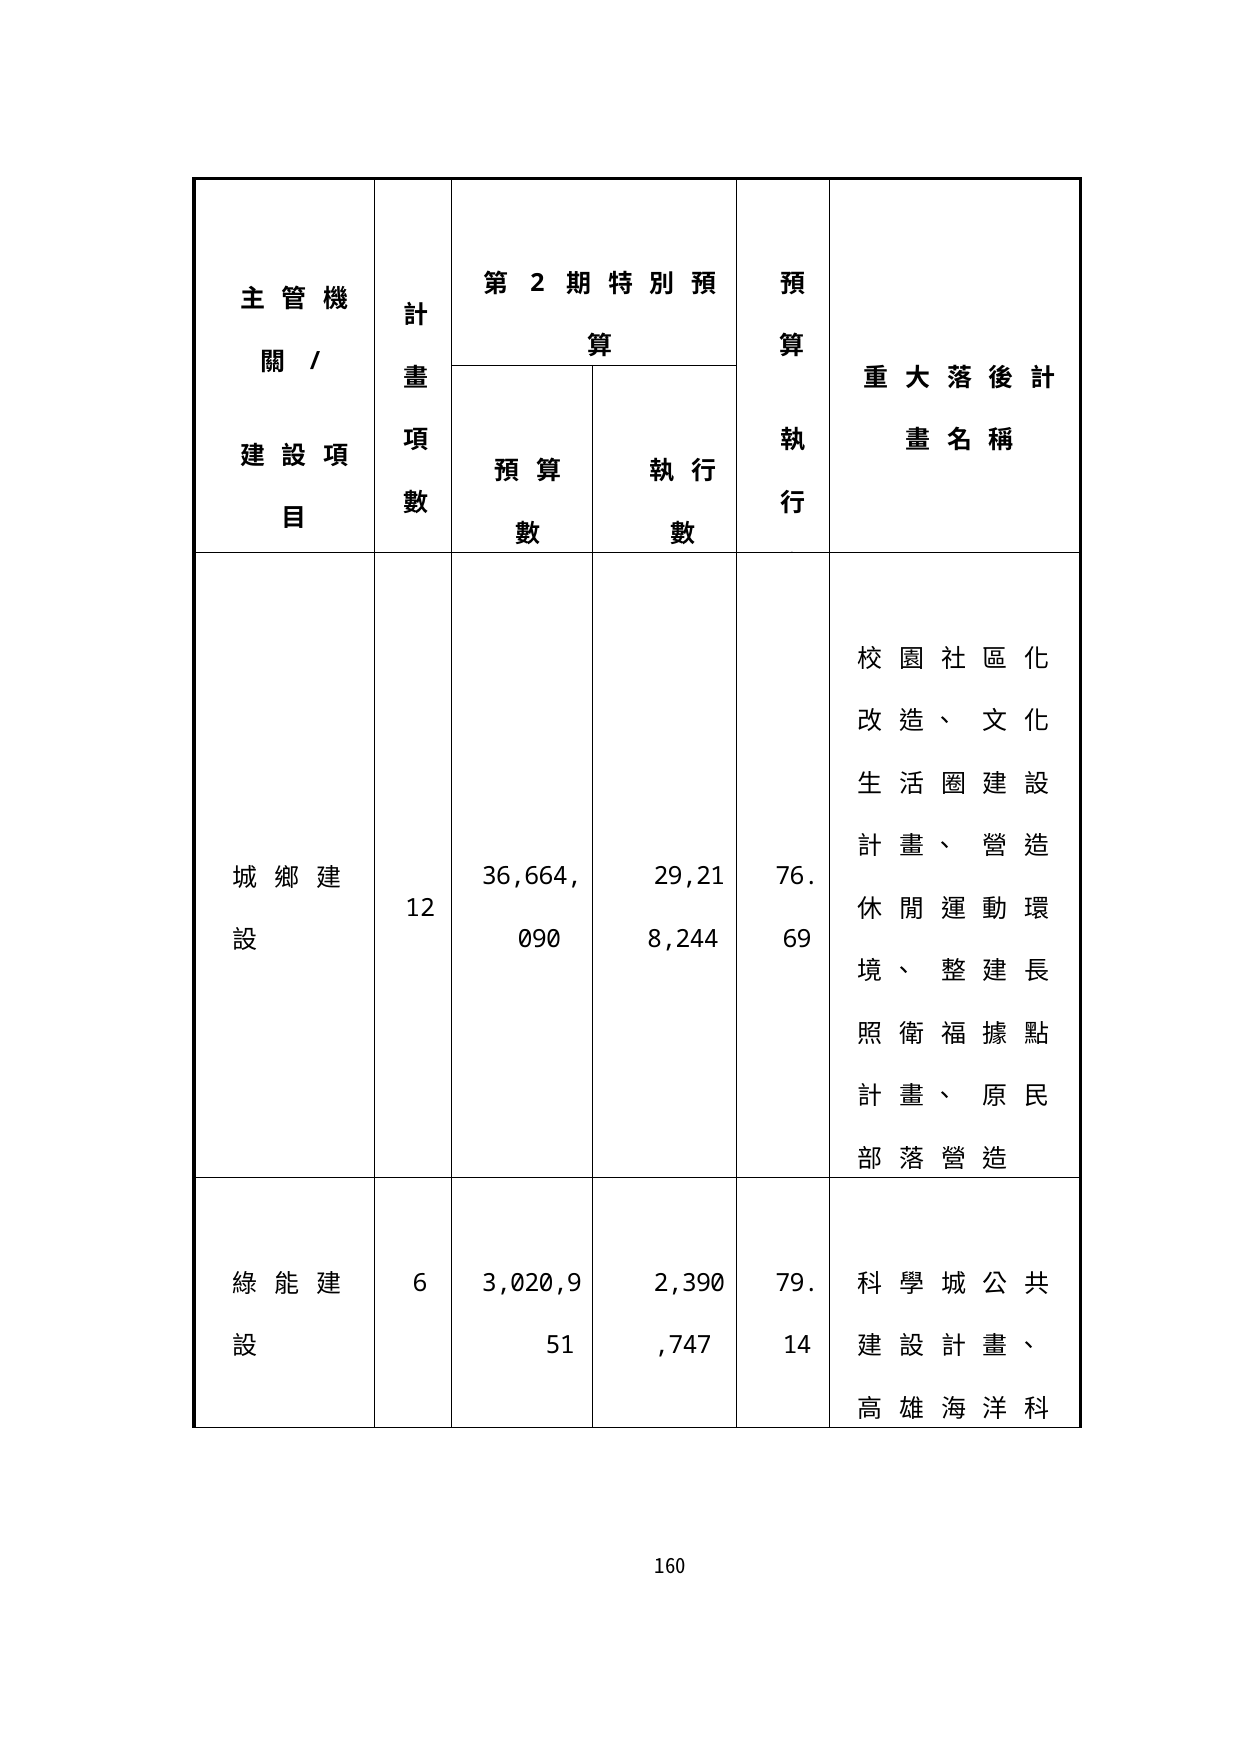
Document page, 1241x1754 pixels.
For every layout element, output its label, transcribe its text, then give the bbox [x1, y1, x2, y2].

table_header 第2期特別預算 [452, 180, 736, 365]
table_cell 校園社區化改造、文化生活圈建設計畫、營造休閒運動環境、整建長照衛福據點計畫、原民部落營造 [830, 553, 1079, 1177]
table_header 重大落後計畫名稱 [830, 180, 1079, 552]
table_cell 76.69 [737, 553, 829, 1177]
table_cell 6 [375, 1178, 451, 1427]
table_cell 綠能建設 [196, 1178, 374, 1427]
table_cell 預算數 [452, 366, 592, 552]
table_header 計畫項數 [375, 180, 451, 552]
table_cell 科學城公共建設計畫、高雄海洋科 [830, 1178, 1079, 1427]
table_cell 2,390,747 [593, 1178, 736, 1427]
table_header 主管機關/ 建設項目 [196, 180, 374, 552]
table_cell 36,664,090 [452, 553, 592, 1177]
table_header 預算 執行率 [737, 180, 829, 552]
table_cell 29,218,244 [593, 553, 736, 1177]
table_cell 12 [375, 553, 451, 1177]
table_cell 3,020,951 [452, 1178, 592, 1427]
table_cell 79.14 [737, 1178, 829, 1427]
table_cell 執行數 [593, 366, 736, 552]
table_cell 城鄉建設 [196, 553, 374, 1177]
